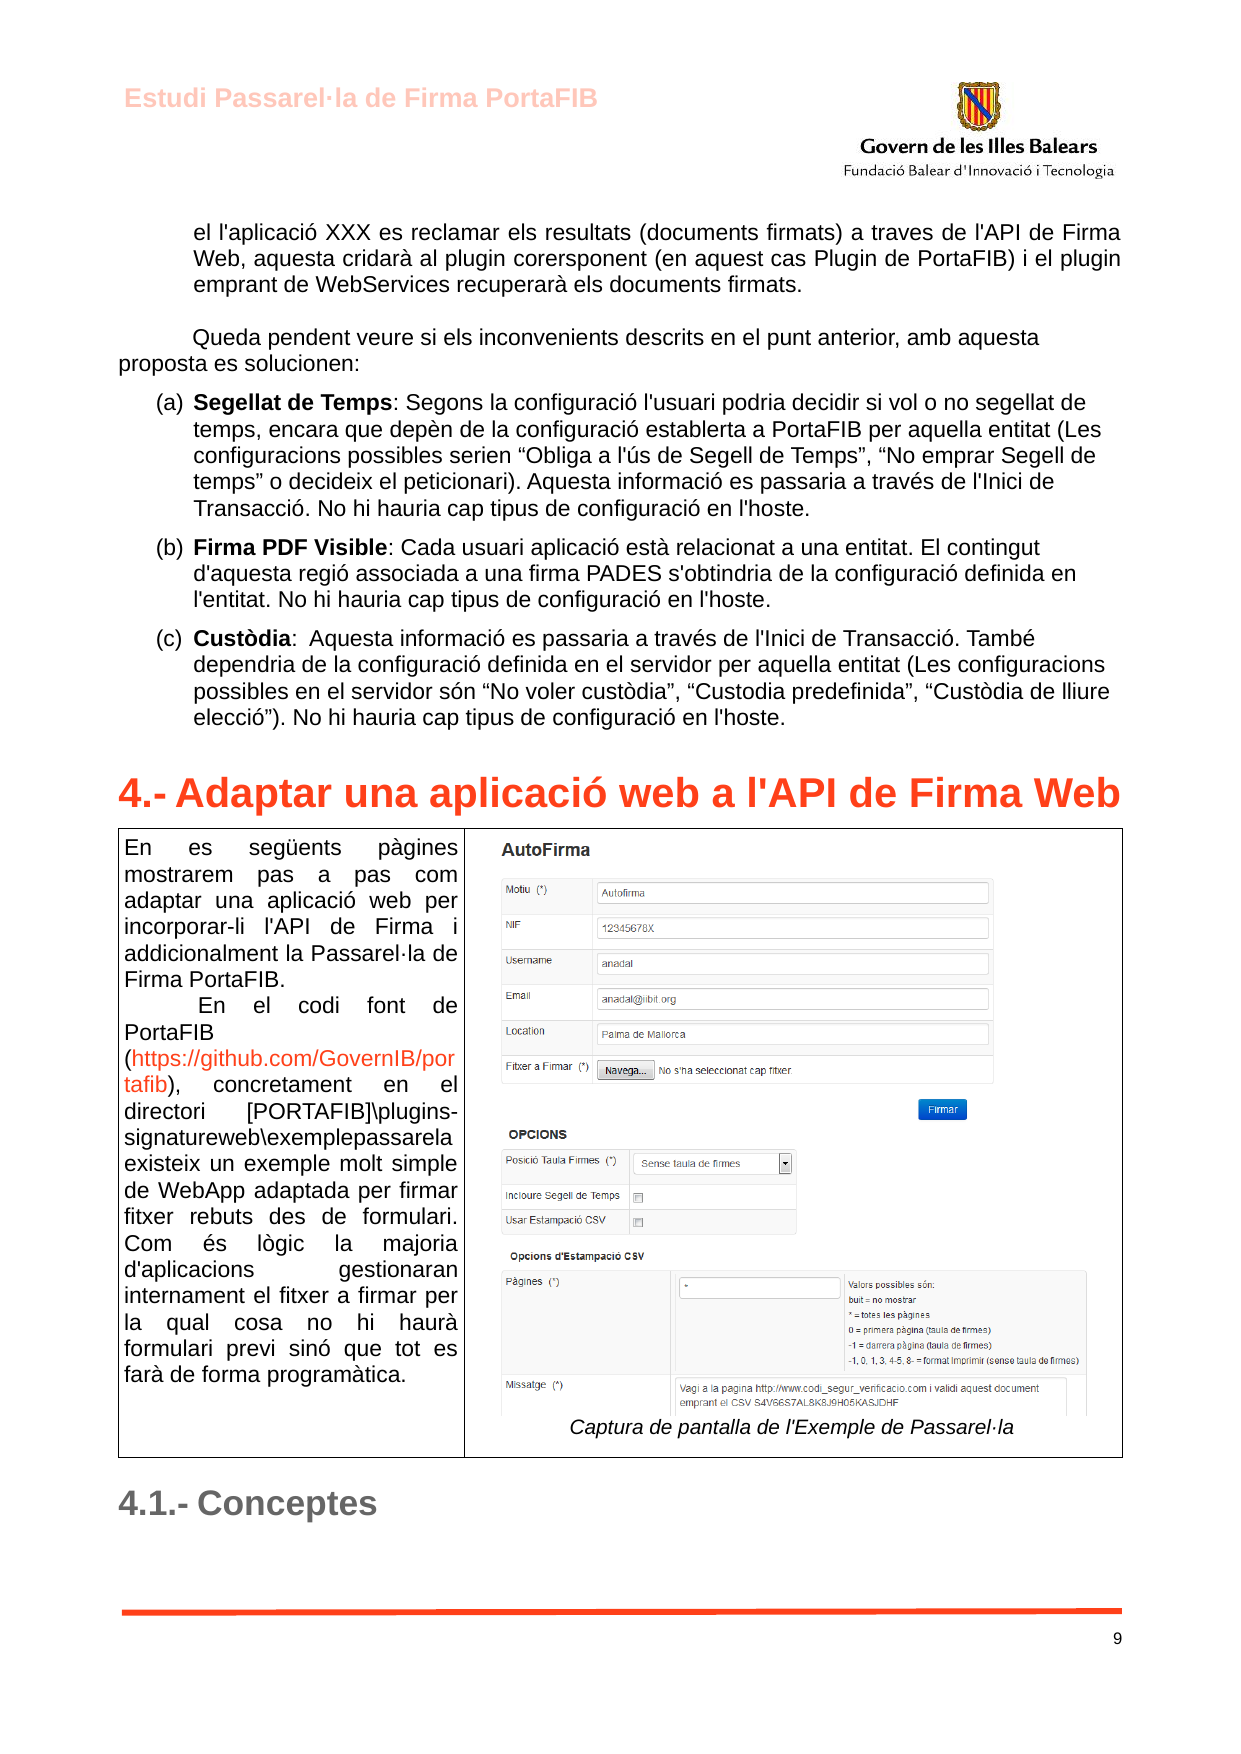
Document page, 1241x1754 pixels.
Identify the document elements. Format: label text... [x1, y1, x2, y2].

table_header Captura de pantalla de l'Exemple de Passarel·la [465, 829, 1122, 1457]
subtitle Conceptes [118, 1482, 1122, 1523]
subtitle Adaptar una aplicació web a l'API de Firma Web [118, 768, 1122, 816]
list el l'aplicació XXX es reclamar els resultats (documents firmats) a traves de l'API de Firma Web, aquesta cridarà al plugin corersponent (en aquest cas Plugin de PortaFIB) i el plugin emprant de WebServices recuperarà els documents firmats. [156, 218, 1122, 298]
picture [840, 82, 1117, 179]
table_header En es següents pàgines mostrarem pas a pas com adaptar una aplicació web per incorporar-li l'API de Firma i addicionalment la Passarel·la de Firma PortaFIB. En el codi font de PortaFIB (https://github.com/GovernIB/portafib), concretament en el directori [PORTAFIB]\plugins-signatureweb\exemplepassarela existeix un exemple molt simple de WebApp adaptada per firmar fitxer rebuts des de formulari. Com és lògic la majoria d'aplicacions gestionaran internament el fitxer a firmar per la qual cosa no hi haurà formulari previ sinó que tot es farà de forma programàtica. [119, 829, 464, 1457]
list Custòdia: Aquesta informació es passaria a través de l'Inici de Transacció. També dependria de la configuració definida en el servidor per aquella entitat (Les configuracions possibles en el servidor són “No voler custòdia”, “Custodia predefinida”, “Custòdia de lliure elecció”). No hi hauria cap tipus de configuració en l'hoste. [156, 625, 1122, 730]
list Segellat de Temps: Segons la configuració l'usuari podria decidir si vol o no segellat de temps, encara que depèn de la configuració establerta a PortaFIB per aquella entitat (Les configuracions possibles serien “Obliga a l'ús de Segell de Temps”, “No emprar Segell de temps” o decideix el peticionari). Aquesta informació es passaria a través de l'Inici de Transacció. No hi hauria cap tipus de configuració en l'hoste. [156, 389, 1122, 521]
list Firma PDF Visible: Cada usuari aplicació està relacionat a una entitat. El contingut d'aquesta regió associada a una firma PADES s'obtindria de la configuració definida en l'entitat. No hi hauria cap tipus de configuració en l'hoste. [156, 533, 1122, 612]
picture [491, 834, 1095, 1416]
text Queda pendent veure si els inconvenients descrits en el punt anterior, amb aquesta proposta es solucionen: [118, 324, 1122, 377]
